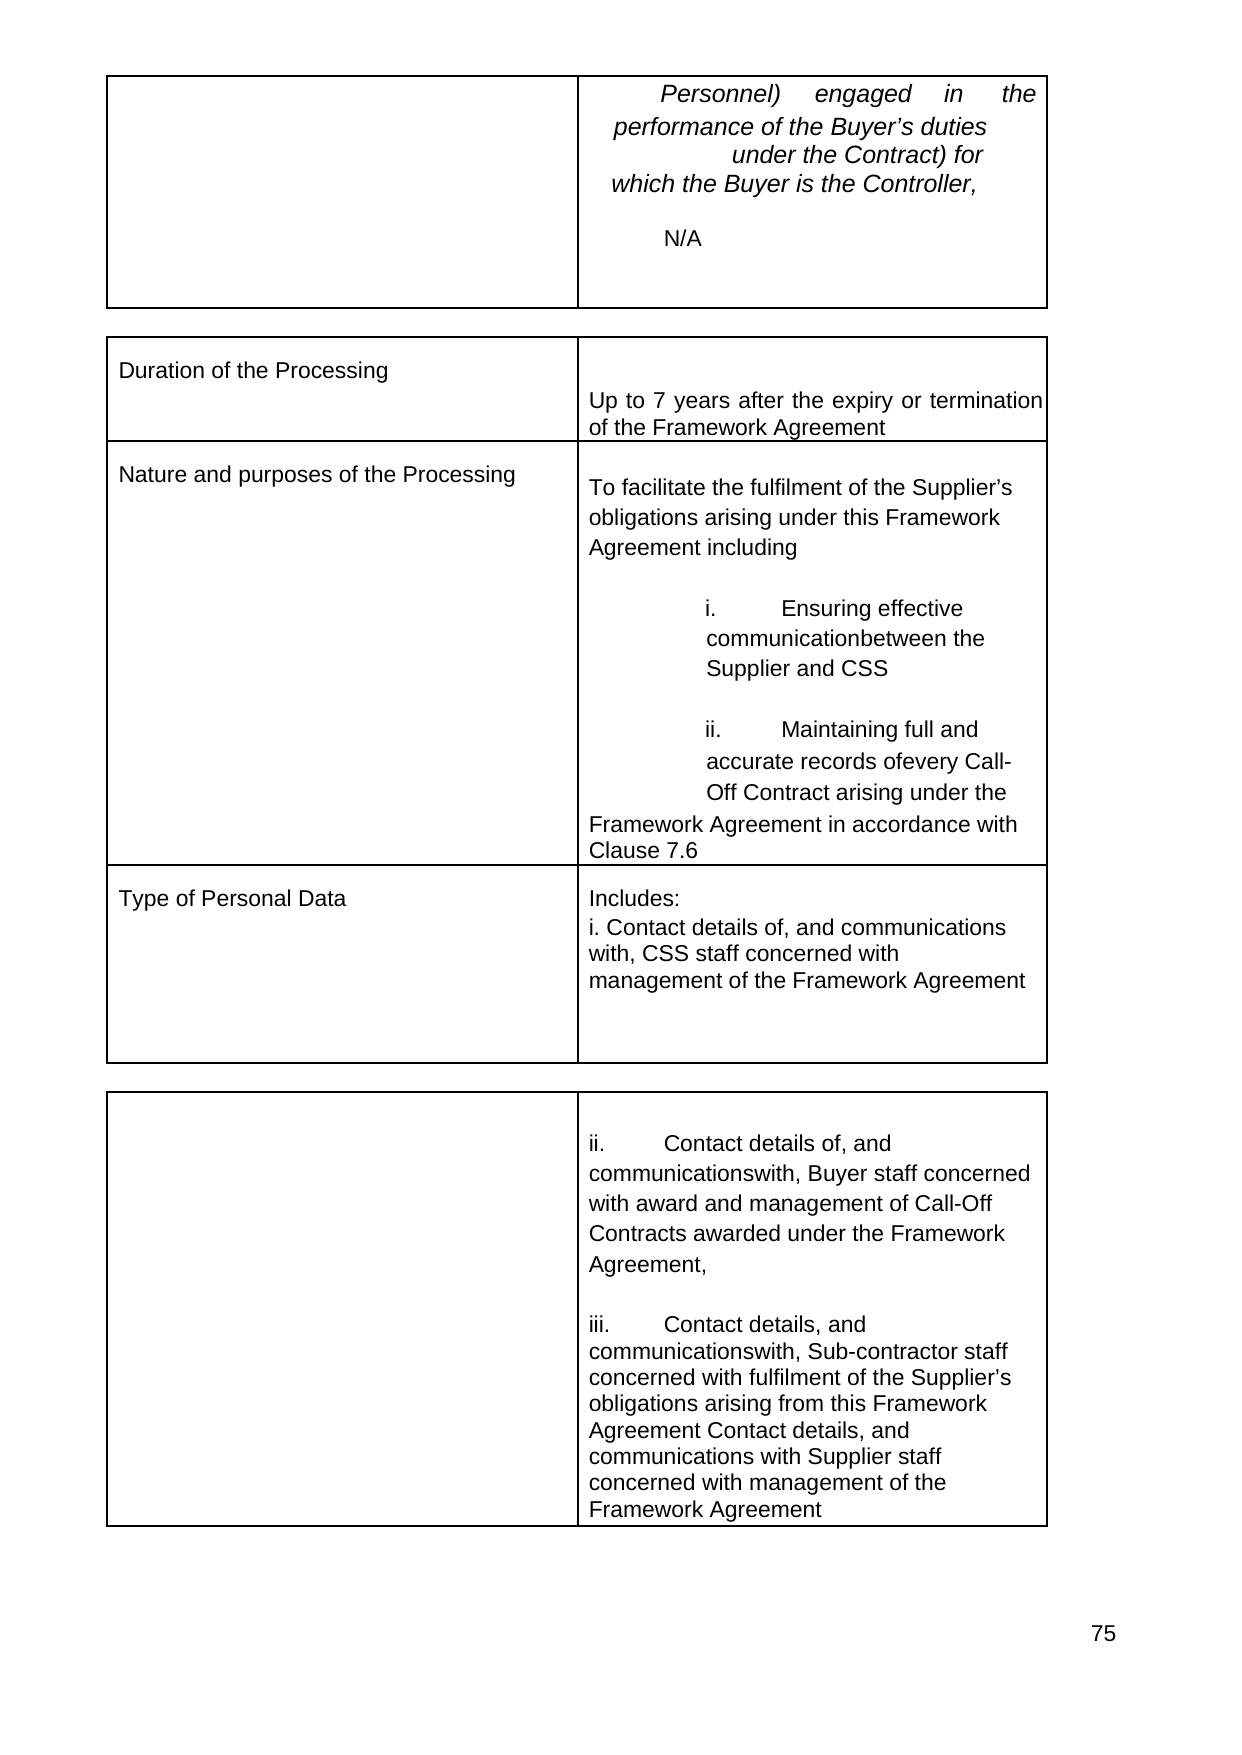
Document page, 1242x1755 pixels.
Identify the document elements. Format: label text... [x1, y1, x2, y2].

table_cell the [1002, 77, 1046, 307]
table_cell To facilitate the fulfilment of the Supplier’s obligations arising under this Framework Agreement including Ensuring effective communicationbetween the Supplier and CSS Maintaining full and accurate records ofevery Call-Off Contract arising under the Framework Agreement in accordance with Clause 7.6 [579, 442, 1046, 863]
table_cell Includes: i. Contact details of, and communications with, CSS staff concerned with management of the Framework Agreement [579, 866, 1046, 1062]
table_cell Type of Personal Data [108, 866, 577, 1062]
table_header Duration of the Processing [108, 338, 577, 440]
table_header Up to 7 years after the expiry or termination of the Framework Agreement [579, 338, 1046, 440]
table_cell Personnel) engaged in performance of the Buyer’s duties under the Contract) for which the Buyer is the Controller, N/A [579, 77, 1002, 307]
table_header [108, 1093, 577, 1525]
table_cell Nature and purposes of the Processing [108, 442, 577, 863]
table_cell [108, 77, 577, 307]
table_header Contact details of, and communicationswith, Buyer staff concerned with award and management of Call-Off Contracts awarded under the Framework Agreement, Contact details, and communicationswith, Sub-contractor staff concerned with fulfilment of the Supplier’s obligations arising from this Framework Agreement Contact details, and communications with Supplier staff concerned with management of the Framework Agreement [579, 1093, 1046, 1525]
